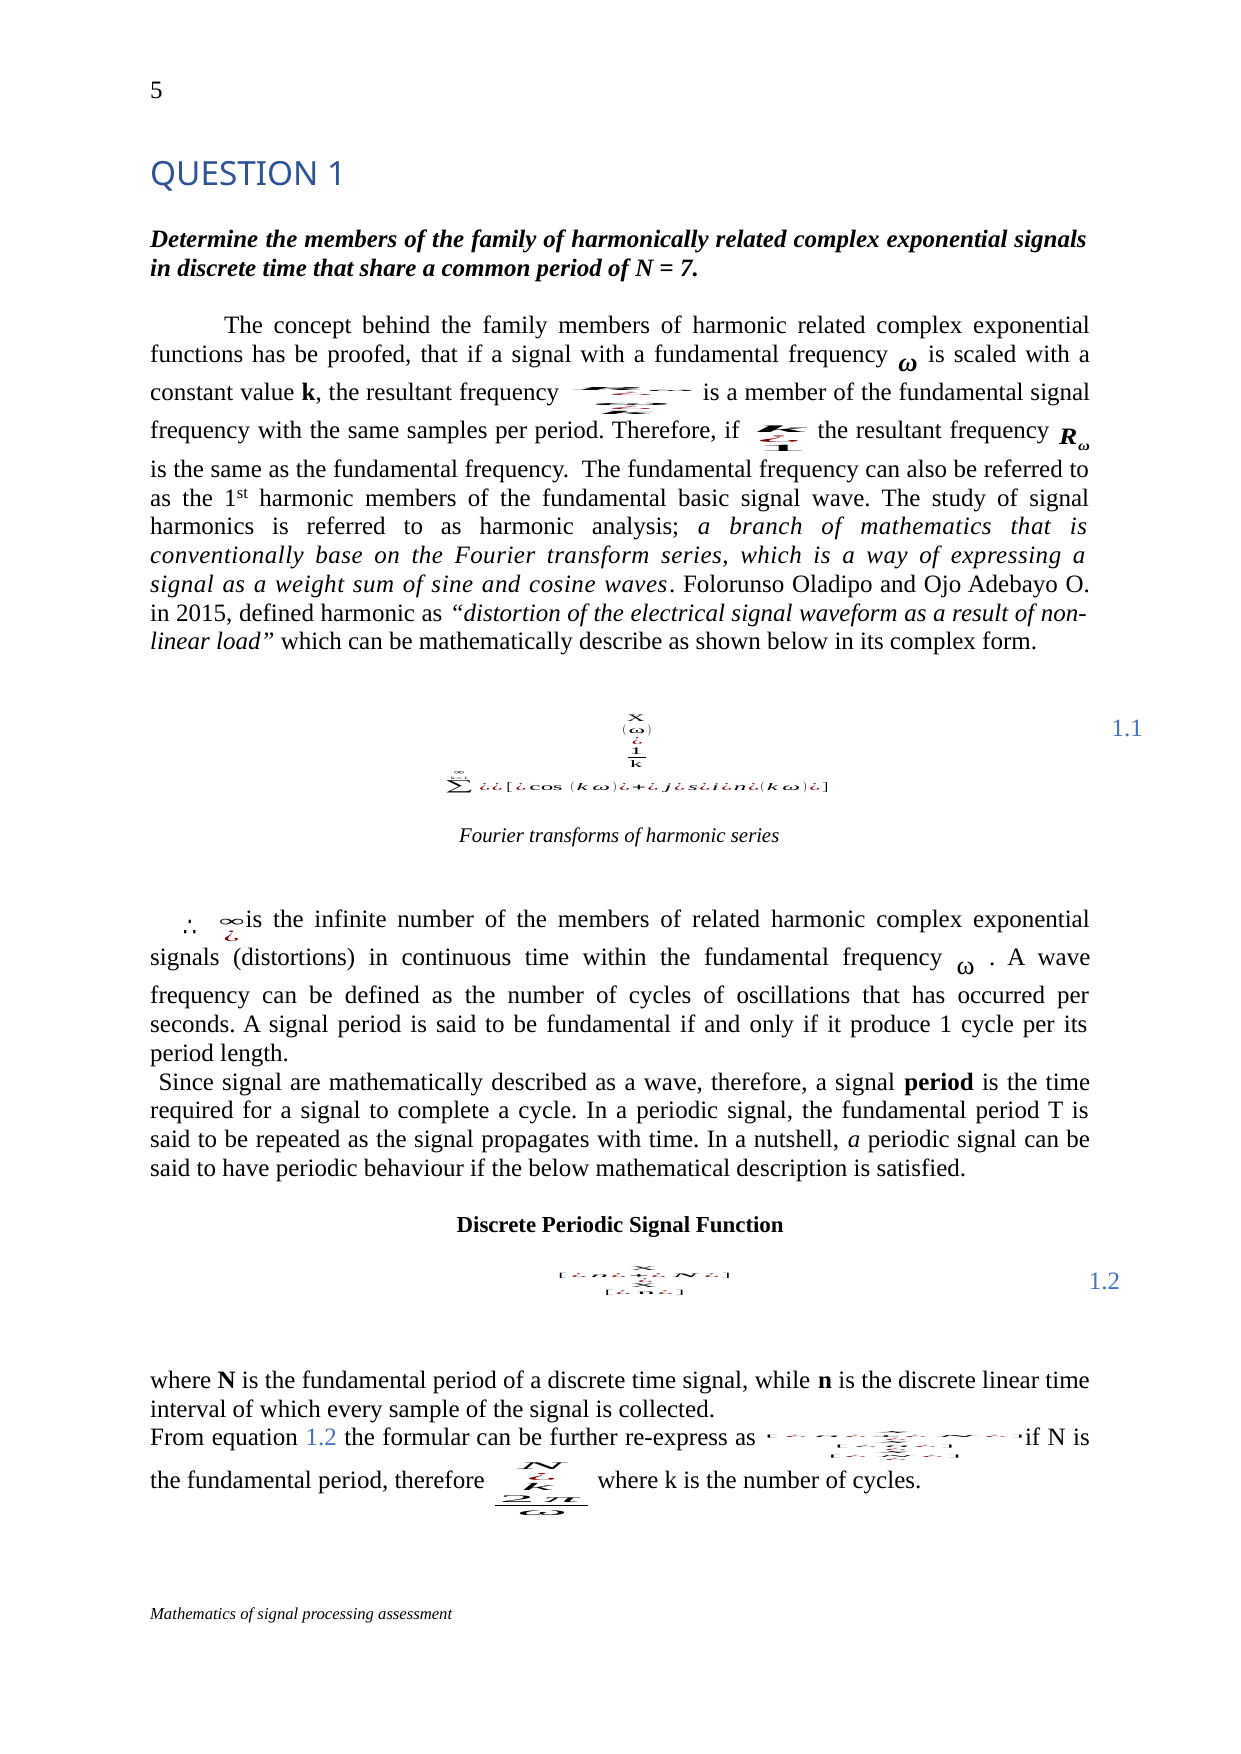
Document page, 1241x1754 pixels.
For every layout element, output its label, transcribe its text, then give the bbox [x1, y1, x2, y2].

table_header [150, 1266, 223, 1295]
text Fourier transforms of harmonic series [150, 823, 1090, 847]
text Determine the members of the family of harmonically related complex exponential signals in discrete time that share a common period of N = 7. [150, 224, 1090, 282]
text The concept behind the family members of harmonic related complex exponential functions has be proofed, that if a signal with a fundamental frequency is scaled with a constant value k, the resultant frequency is a member of the fundamental signal frequency with the same samples per period. Therefore, if the resultant frequency is the same as the fundamental frequency. The fundamental frequency can also be referred to as the 1st harmonic members of the fundamental basic signal wave. The study of signal harmonics is referred to as harmonic analysis; a branch of mathematics that is conventionally base on the Fourier transform series, which is a way of expressing a signal as a weight sum of sine and cosine waves. Folorunso Oladipo and Ojo Adebayo O. in 2015, defined harmonic as “distortion of the electrical signal waveform as a result of non-linear load” which can be mathematically describe as shown below in its complex form. [150, 310, 1090, 655]
table_header [150, 713, 173, 794]
text Discrete Periodic Signal Function [150, 1211, 1090, 1237]
subtitle QUESTION 1 [150, 150, 1090, 195]
text From equation 1.2 the formular can be further re-express as if N is the fundamental period, therefore where k is the number of cycles. [150, 1422, 1090, 1517]
table_header 1.1 [1100, 713, 1154, 794]
text is the infinite number of the members of related harmonic complex exponential signals (distortions) in continuous time within the fundamental frequency . A wave frequency can be defined as the number of cycles of oscillations that has occurred per seconds. A signal period is said to be fundamental if and only if it produce 1 cycle per its period length. [150, 904, 1090, 1067]
table_header [223, 1266, 1065, 1295]
text Since signal are mathematically described as a wave, therefore, a signal period is the time required for a signal to complete a cycle. In a periodic signal, the fundamental period T is said to be repeated as the signal propagates with time. In a nutshell, a periodic signal can be said to have periodic behaviour if the below mathematical description is satisfied. [150, 1067, 1090, 1182]
table_header [173, 713, 1100, 794]
table_header 1.2 [1065, 1266, 1153, 1295]
text where N is the fundamental period of a discrete time signal, while n is the discrete linear time interval of which every sample of the signal is collected. [150, 1365, 1090, 1422]
